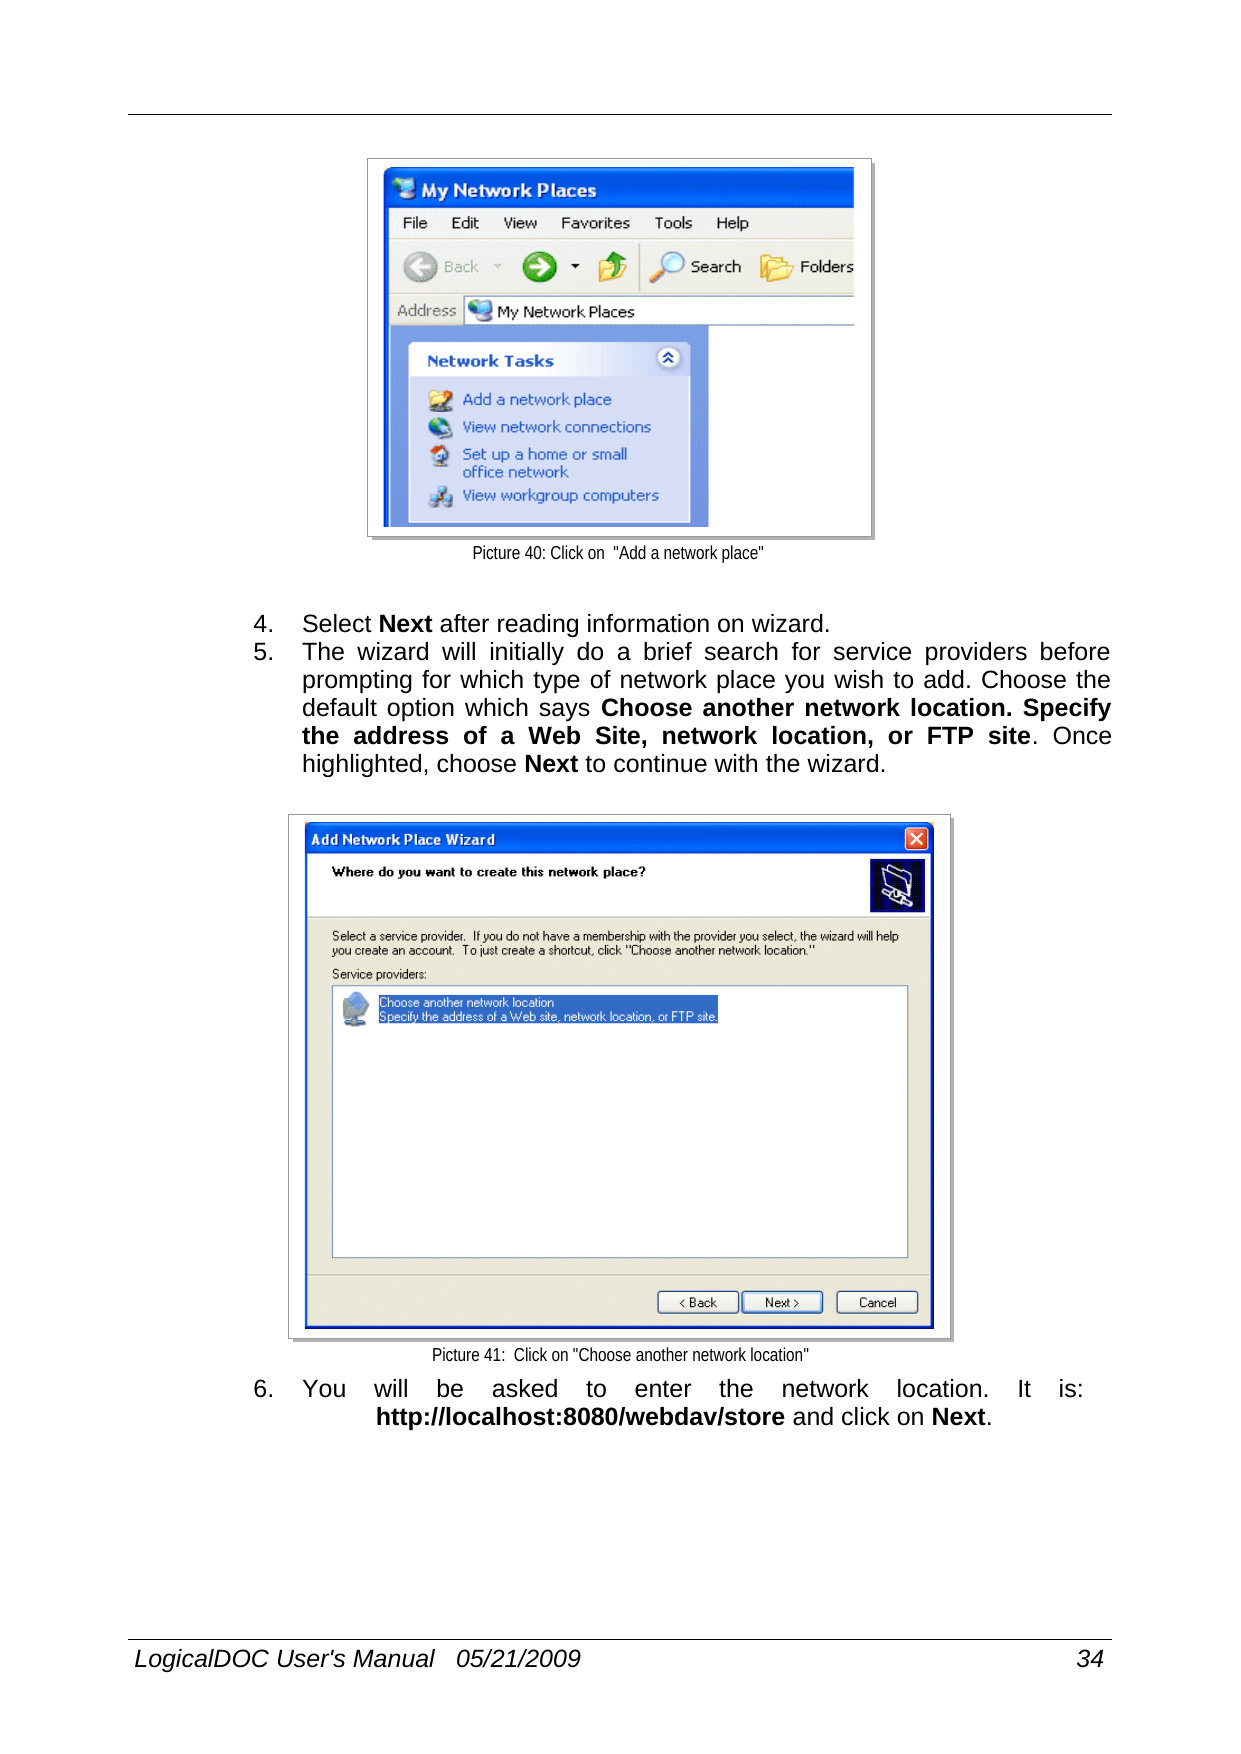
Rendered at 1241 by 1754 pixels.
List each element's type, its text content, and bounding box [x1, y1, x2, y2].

text Picture 40: Click on "Add a network place" [367, 537, 873, 563]
picture [304, 822, 934, 1329]
list Select Next after reading information on wizard. [253, 610, 1112, 638]
list The wizard will initially do a brief search for service providers before prompting for which type of network place you wish to add. Choose the default option which says Choose another network location. Specify the address of a Web Site, network location, or FTP site. Once highlighted, choose Next to continue with the wizard. [253, 638, 1112, 778]
picture [383, 167, 855, 527]
text Picture 41: Click on "Choose another network location" [288, 1339, 952, 1365]
list You will be asked to enter the network location. It is: http://localhost:8080/webdav/store and click on Next. [253, 1151, 1112, 1431]
